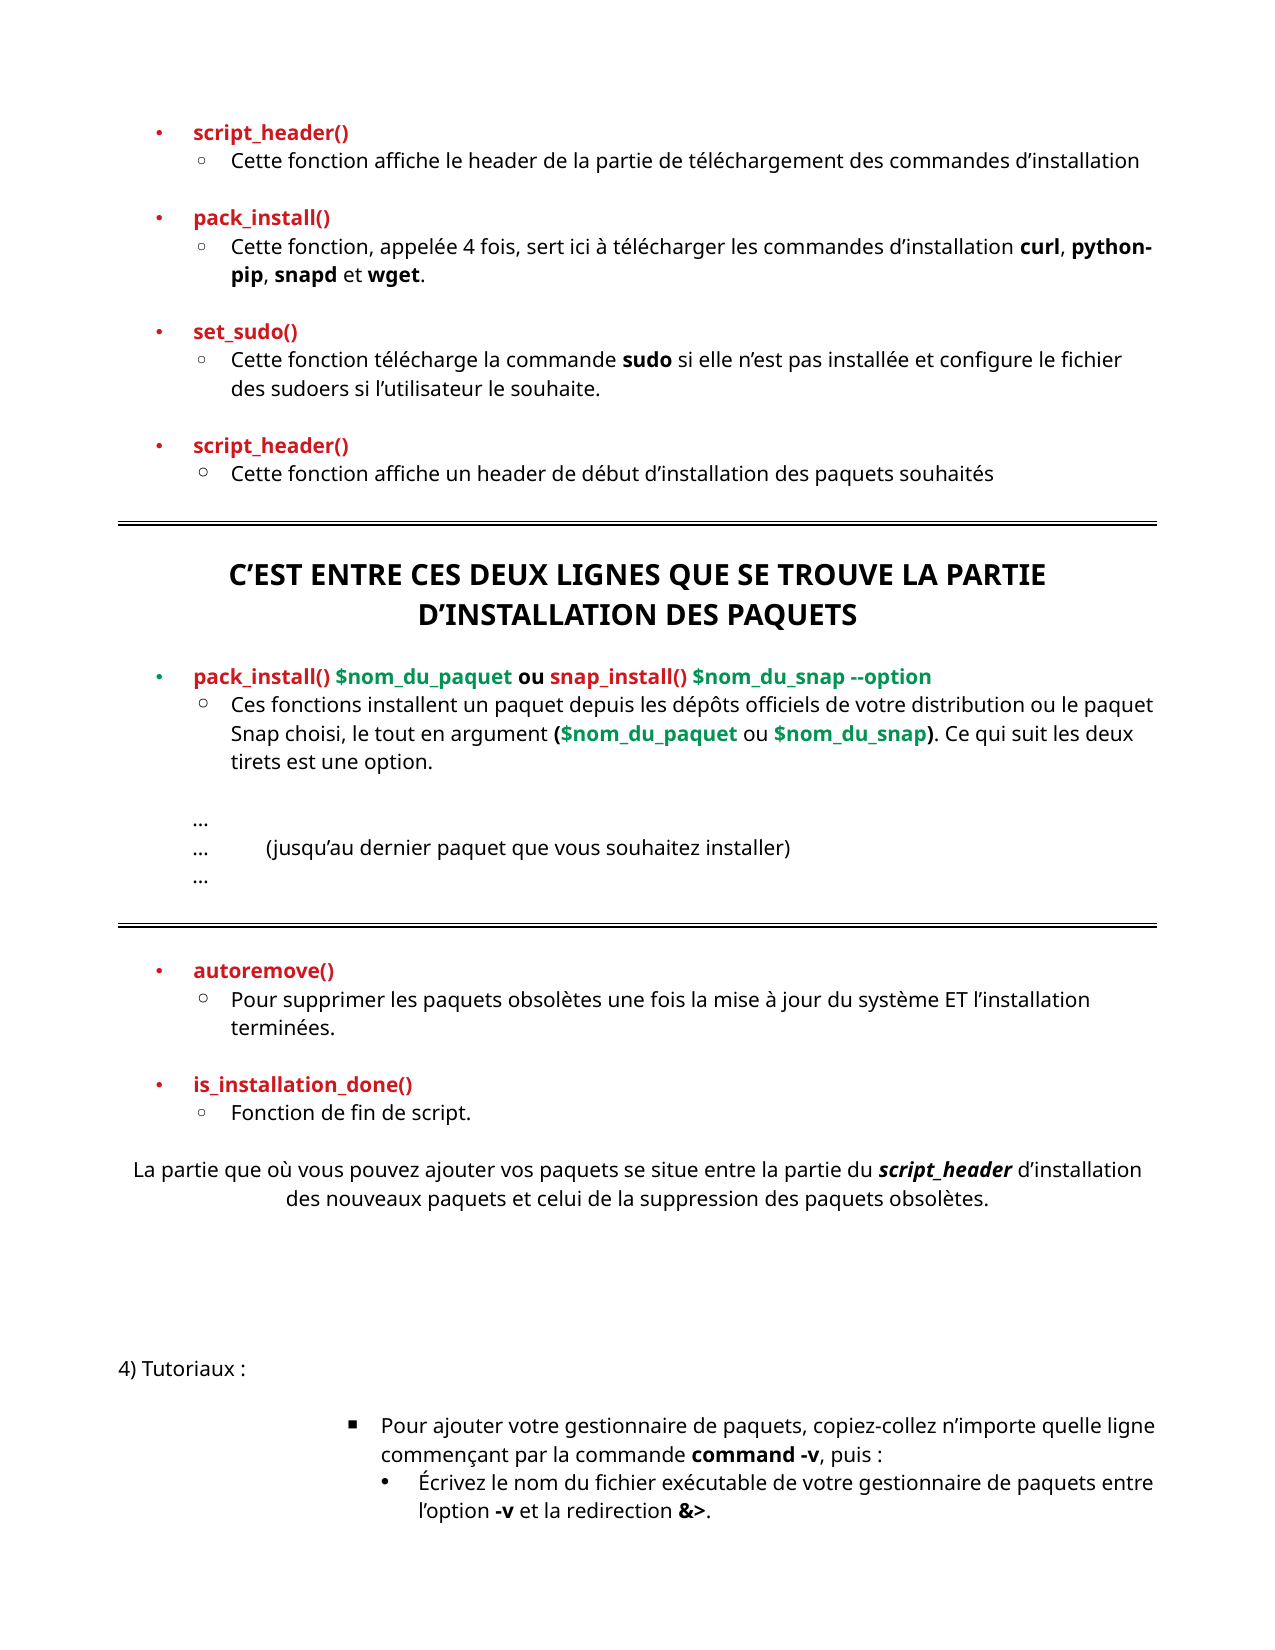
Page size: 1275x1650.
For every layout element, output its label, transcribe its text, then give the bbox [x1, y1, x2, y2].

list Ces fonctions installent un paquet depuis les dépôts officiels de votre distribution ou le paquet Snap choisi, le tout en argument ($nom_du_paquet ou $nom_du_snap). Ce qui suit les deux tirets est une option. [193, 691, 1157, 776]
list script_header() [156, 431, 1157, 459]
list set_sudo() [156, 317, 1157, 346]
list Pour ajouter votre gestionnaire de paquets, copiez-collez n’importe quelle ligne commençant par la commande command -v, puis : [343, 1411, 1157, 1468]
text … (jusqu’au dernier paquet que vous souhaitez installer) [118, 833, 1157, 861]
list Cette fonction affiche le header de la partie de téléchargement des commandes d’installation [193, 147, 1157, 175]
text … [118, 804, 1157, 833]
text La partie que où vous pouvez ajouter vos paquets se situe entre la partie du script_header d’installation des nouveaux paquets et celui de la suppression des paquets obsolètes. [118, 1155, 1157, 1212]
text C’EST ENTRE CES DEUX LIGNES QUE SE TROUVE LA PARTIE D’INSTALLATION DES PAQUETS [118, 554, 1157, 634]
list pack_install() [156, 203, 1157, 232]
list is_installation_done() [156, 1070, 1157, 1098]
list Cette fonction affiche un header de début d’installation des paquets souhaités [193, 459, 1157, 488]
list autoremove() [156, 956, 1157, 985]
list Fonction de fin de script. [193, 1098, 1157, 1127]
text 4) Tutoriaux : [118, 1354, 1157, 1383]
list script_header() [156, 118, 1157, 147]
list Pour supprimer les paquets obsolètes une fois la mise à jour du système ET l’installation terminées. [193, 985, 1157, 1042]
text … [118, 861, 1157, 890]
list Écrivez le nom du fichier exécutable de votre gestionnaire de paquets entre l’option -v et la redirection &>. [381, 1468, 1157, 1525]
list pack_install() $nom_du_paquet ou snap_install() $nom_du_snap --option [156, 662, 1157, 691]
list Cette fonction, appelée 4 fois, sert ici à télécharger les commandes d’installation curl, python-pip, snapd et wget. [193, 232, 1157, 289]
list Cette fonction télécharge la commande sudo si elle n’est pas installée et configure le fichier des sudoers si l’utilisateur le souhaite. [193, 346, 1157, 402]
